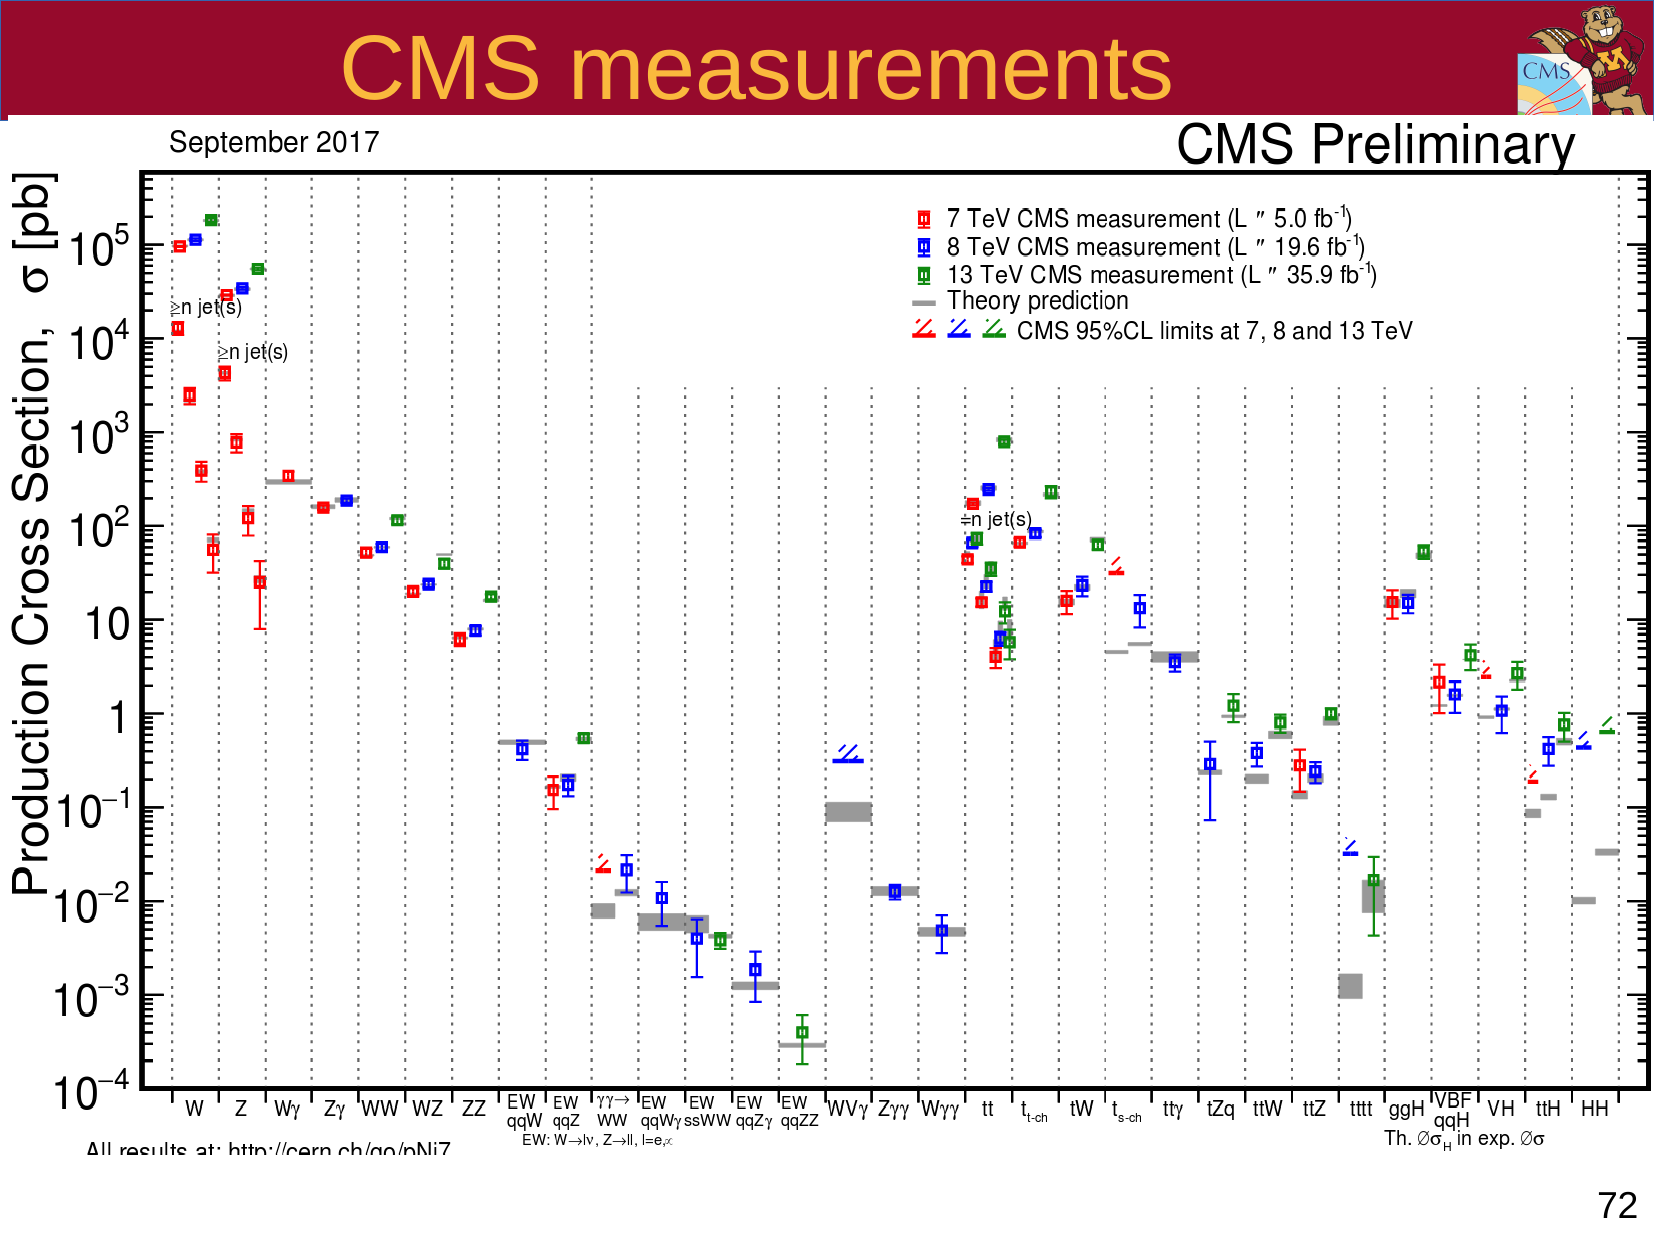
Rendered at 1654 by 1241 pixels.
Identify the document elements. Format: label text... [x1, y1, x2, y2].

title CMS measurements [0, 15, 1516, 121]
picture [8, 0, 1654, 1156]
